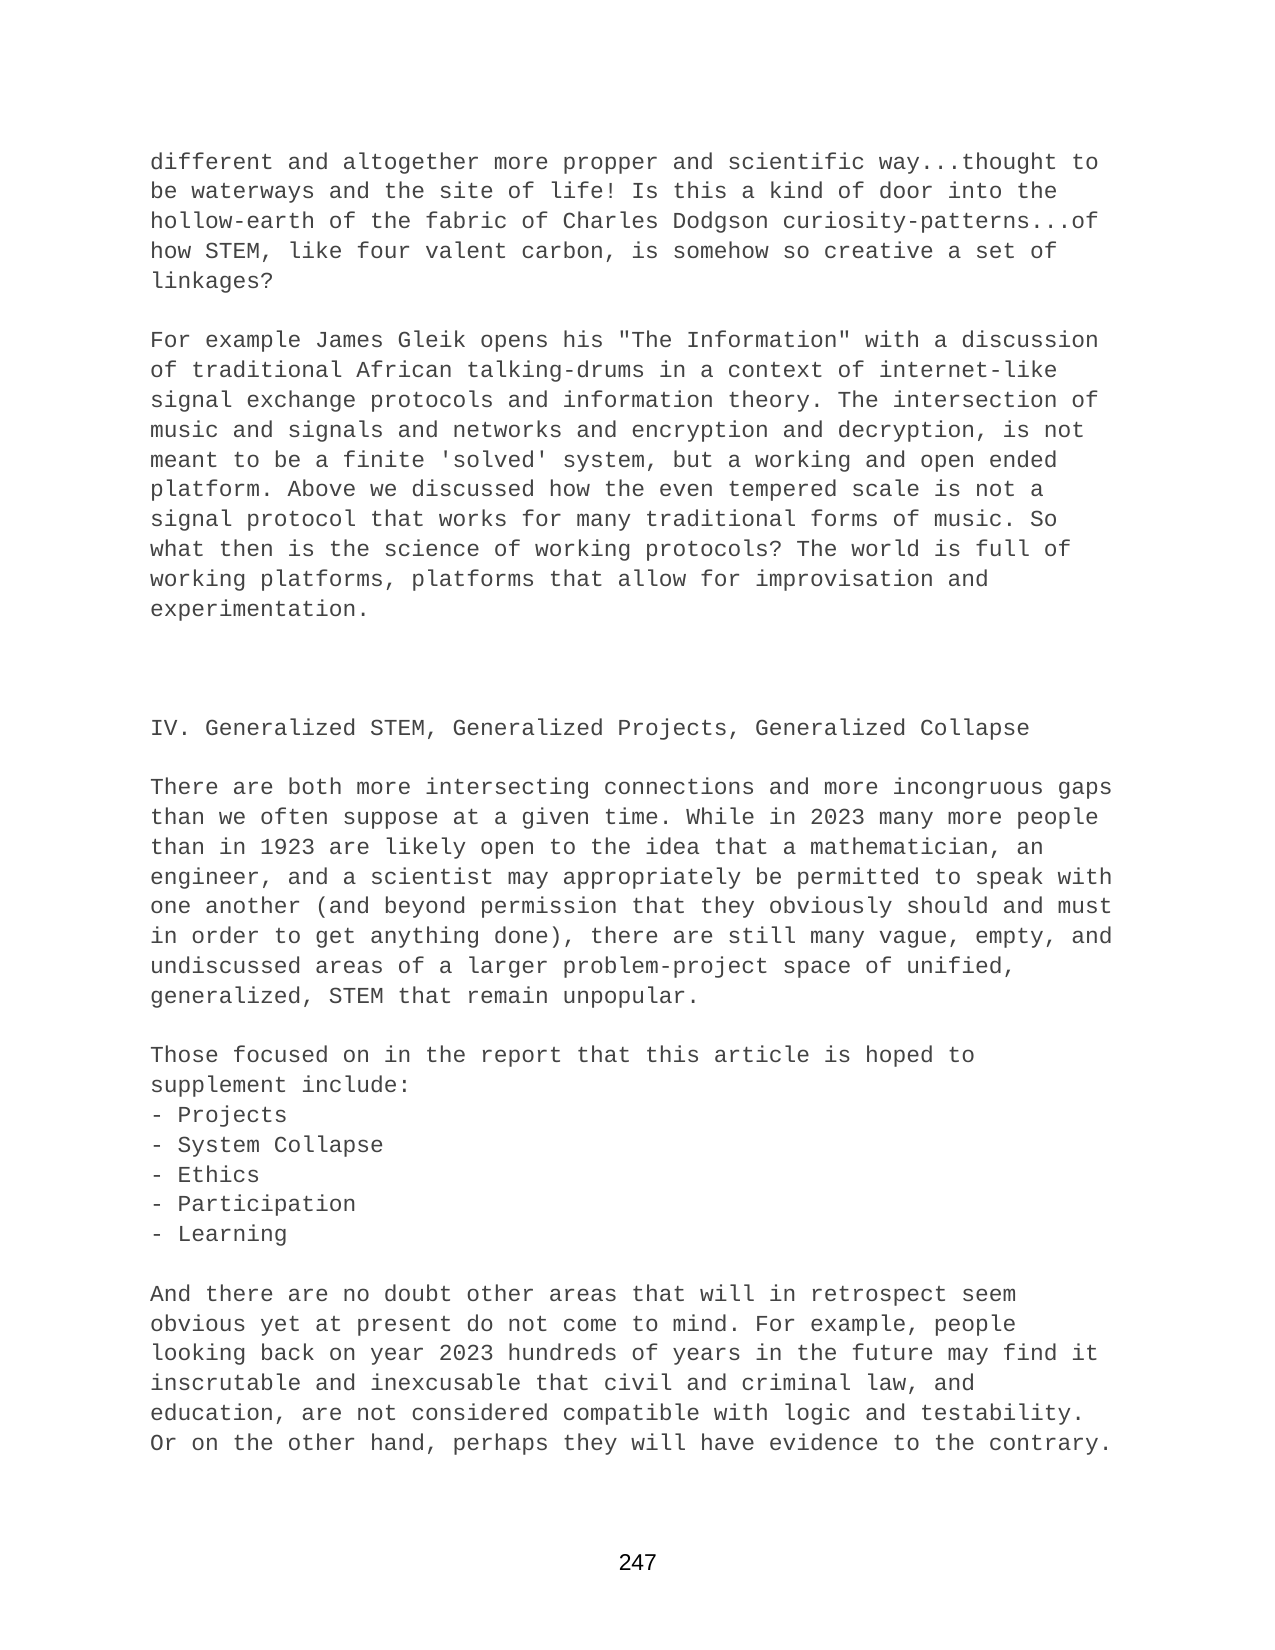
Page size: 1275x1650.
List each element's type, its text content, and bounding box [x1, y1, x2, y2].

text - System Collapse [150, 1133, 1125, 1159]
text IV. Generalized STEM, Generalized Projects, Generalized Collapse [150, 716, 1125, 742]
text - Ethics [150, 1163, 1125, 1189]
text - Learning [150, 1222, 1125, 1248]
text For example James Gleik opens his "The Information" with a discussion of traditional African talking-drums in a context of internet-like signal exchange protocols and information theory. The intersection of music and signals and networks and encryption and decryption, is not meant to be a finite 'solved' system, but a working and open ended platform. Above we discussed how the even tempered scale is not a signal protocol that works for many traditional forms of music. So what then is the science of working protocols? The world is full of working platforms, platforms that allow for improvisation and experimentation. [150, 329, 1125, 623]
text And there are no doubt other areas that will in retrospect seem obvious yet at present do not come to mind. For example, people looking back on year 2023 hundreds of years in the future may find it inscrutable and inexcusable that civil and criminal law, and education, are not considered compatible with logic and testability. Or on the other hand, perhaps they will have evidence to the contrary. [150, 1282, 1125, 1457]
text - Participation [150, 1193, 1125, 1219]
text - Projects [150, 1103, 1125, 1129]
text different and altogether more propper and scientific way...thought to be waterways and the site of life! Is this a kind of door into the hollow-earth of the fabric of Charles Dodgson curiosity-patterns...of how STEM, like four valent carbon, is somehow so creative a set of linkages? [150, 150, 1125, 295]
text Those focused on in the report that this article is hoped to supplement include: [150, 1044, 1125, 1099]
text There are both more intersecting connections and more incongruous gaps than we often suppose at a given time. While in 2023 many more people than in 1923 are likely open to the idea that a mathematician, an engineer, and a scientist may appropriately be permitted to speak with one another (and beyond permission that they obviously should and must in order to get anything done), there are still many vague, empty, and undiscussed areas of a larger problem-project space of unified, generalized, STEM that remain unpopular. [150, 776, 1125, 1010]
